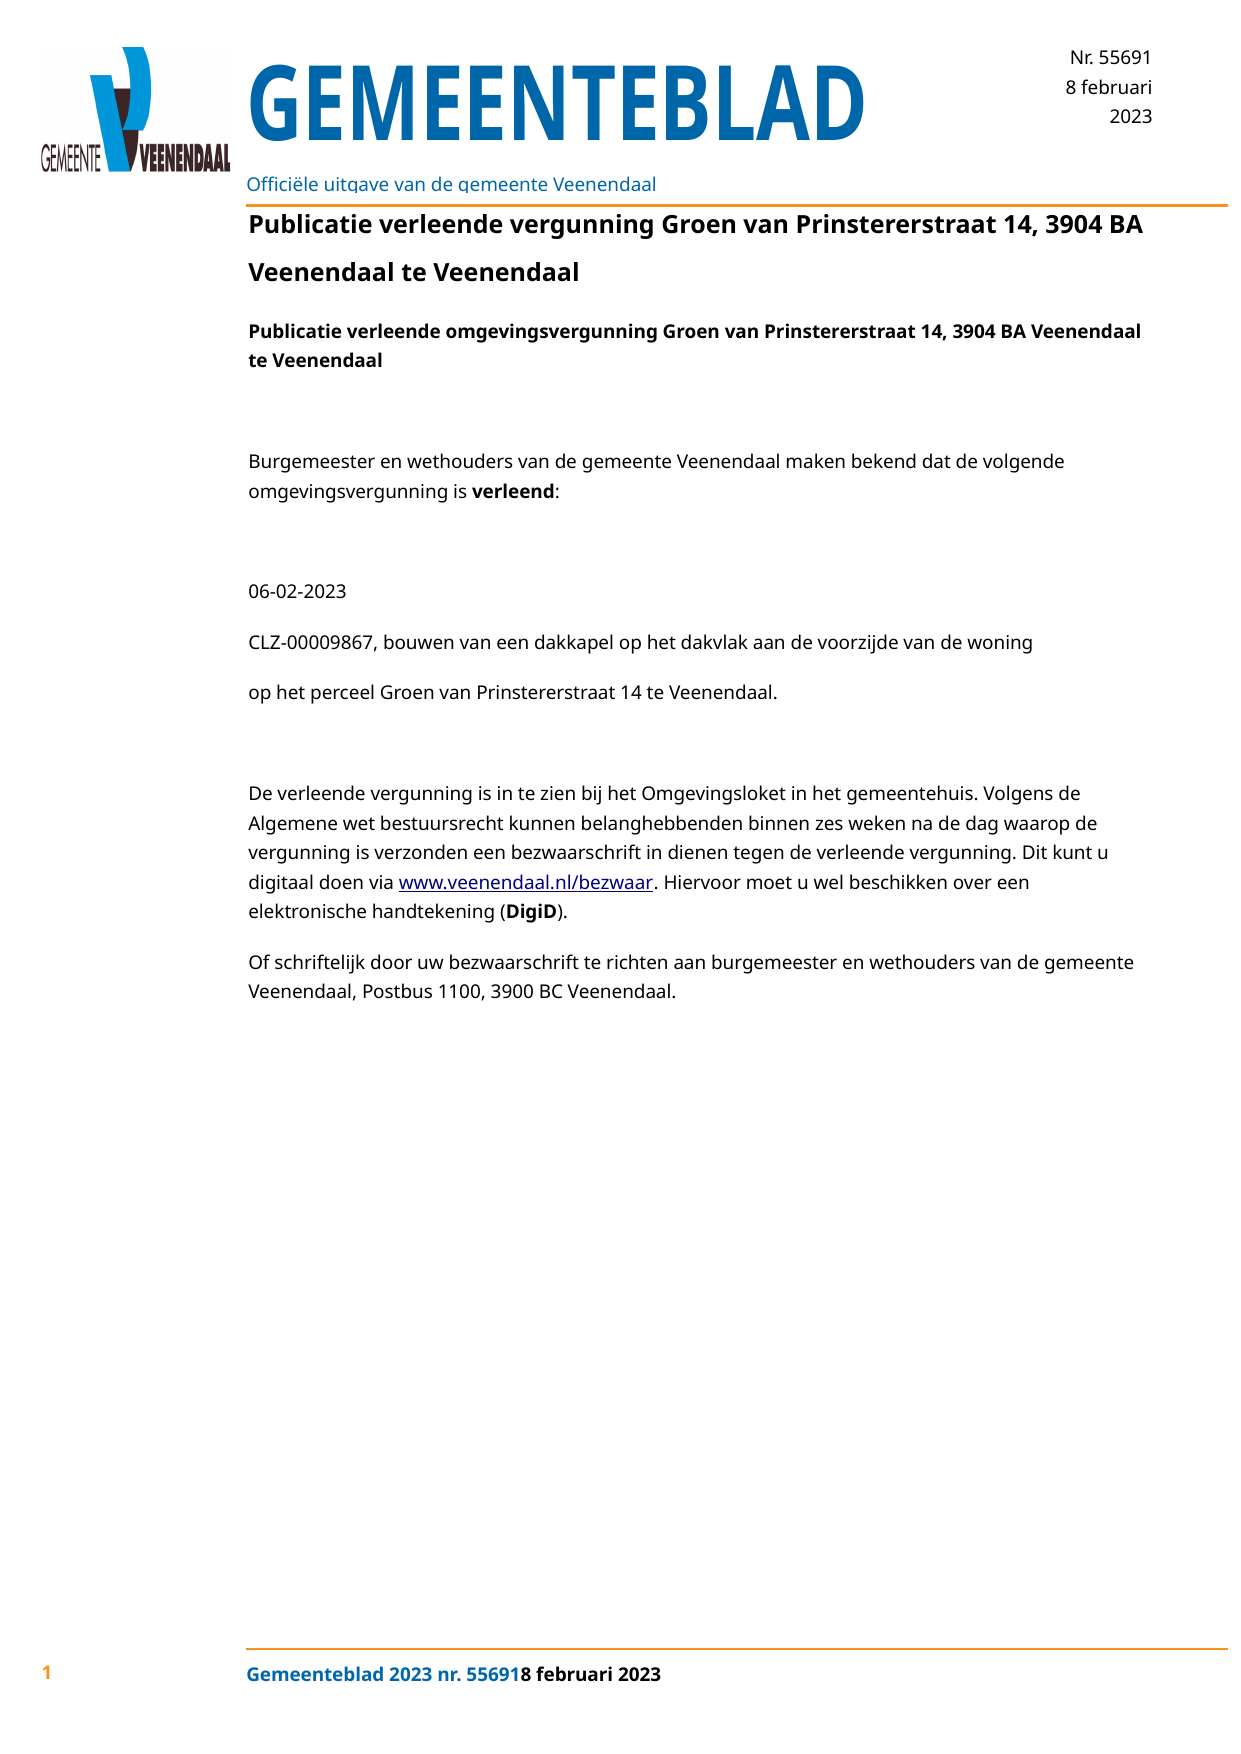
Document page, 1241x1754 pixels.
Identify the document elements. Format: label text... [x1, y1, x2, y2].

text De verleende vergunning is in te zien bij het Omgevingsloket in het gemeentehuis. Volgens de Algemene wet bestuursrecht kunnen belanghebbenden binnen zes weken na de dag waarop de vergunning is verzonden een bezwaarschrift in dienen tegen de verleende vergunning. Dit kunt u digitaal doen via www.veenendaal.nl/bezwaar. Hiervoor moet u wel beschikken over een elektronische handtekening (DigiD). [248, 780, 1152, 924]
text op het perceel Groen van Prinstererstraat 14 te Veenendaal. [248, 679, 1152, 705]
text Publicatie verleende omgevingsvergunning Groen van Prinstererstraat 14, 3904 BA Veenendaal te Veenendaal [248, 318, 1152, 373]
text 06-02-2023 [248, 579, 1152, 604]
text Publicatie verleende vergunning Groen van Prinstererstraat 14, 3904 BA Veenendaal te Veenendaal [248, 207, 1152, 288]
text Burgemeester en wethouders van de gemeente Veenendaal maken bekend dat de volgende omgevingsvergunning is verleend: [248, 448, 1152, 504]
text Of schriftelijk door uw bezwaarschrift te richten aan burgemeester en wethouders van de gemeente Veenendaal, Postbus 1100, 3900 BC Veenendaal. [248, 949, 1152, 1004]
picture [41, 47, 130, 172]
text CLZ-00009867, bouwen van een dakkapel op het dakvlak aan de voorzijde van de woning [248, 629, 1152, 655]
picture [123, 47, 231, 172]
